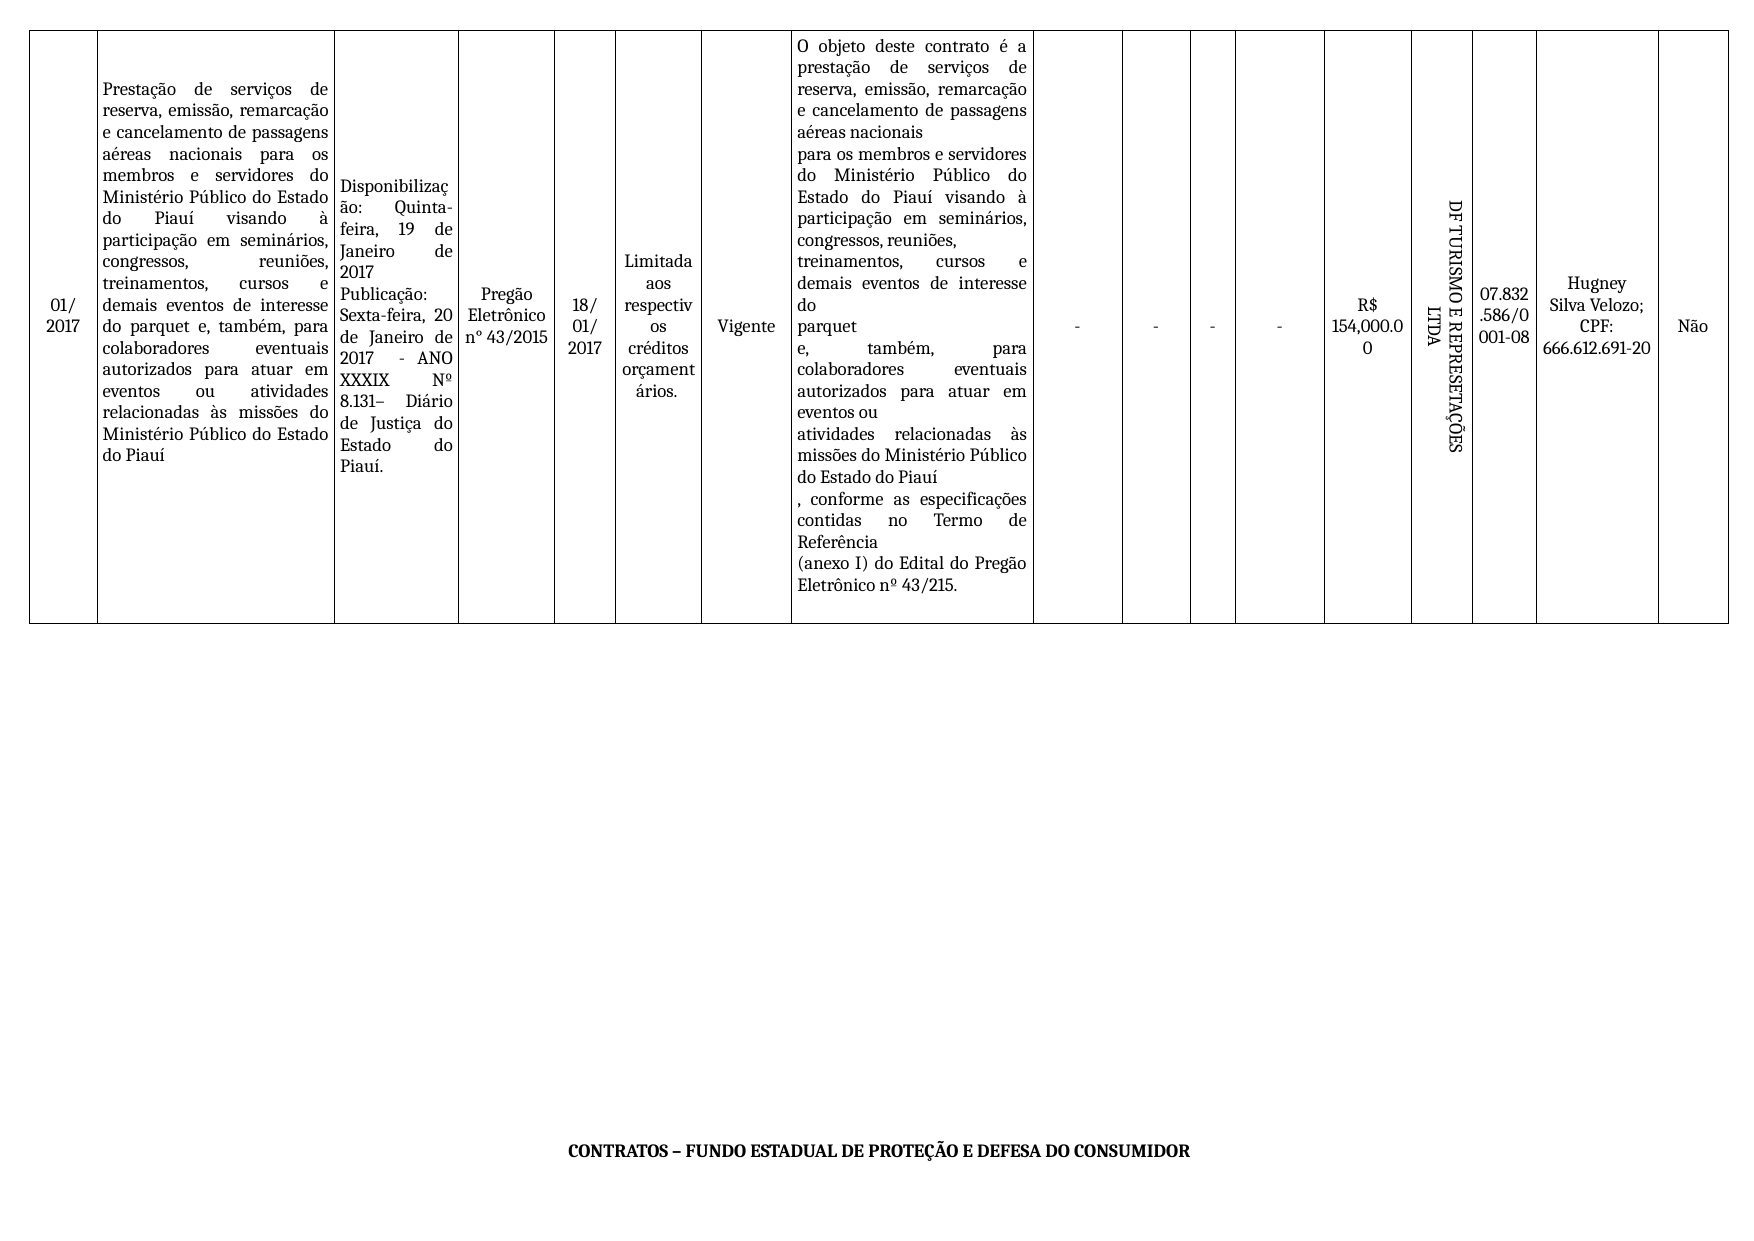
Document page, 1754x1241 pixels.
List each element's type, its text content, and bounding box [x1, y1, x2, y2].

table_cell - [1034, 31, 1122, 623]
table_cell Vigente [702, 31, 791, 623]
table_cell 18/ 01/ 2017 [555, 31, 615, 623]
table_cell Pregão Eletrônico n° 43/2015 [459, 31, 554, 623]
table_cell 07.832.586/0001-08 [1473, 31, 1536, 623]
table_cell - [1191, 31, 1235, 623]
table_cell Disponibilização: Quinta-feira, 19 de Janeiro de 2017 Publicação: Sexta-feira, 20 de Janeiro de 2017 - ANO XXXIX Nº 8.131– Diário de Justiça do Estado do Piauí. [335, 31, 458, 623]
table_cell Prestação de serviços de reserva, emissão, remarcação e cancelamento de passagens aéreas nacionais para os membros e servidores do Ministério Público do Estado do Piauí visando à participação em seminários, congressos, reuniões, treinamentos, cursos e demais eventos de interesse do parquet e, também, para colaboradores eventuais autorizados para atuar em eventos ou atividades relacionadas às missões do Ministério Público do Estado do Piauí [98, 31, 334, 623]
table_cell 01/ 2017 [30, 31, 97, 623]
table_cell O objeto deste contrato é a prestação de serviços de reserva, emissão, remarcação e cancelamento de passagens aéreas nacionais para os membros e servidores do Ministério Público do Estado do Piauí visando à participação em seminários, congressos, reuniões, treinamentos, cursos e demais eventos de interesse do parquet e, também, para colaboradores eventuais autorizados para atuar em eventos ou atividades relacionadas às missões do Ministério Público do Estado do Piauí , conforme as especificações contidas no Termo de Referência (anexo I) do Edital do Pregão Eletrônico nº 43/215. [792, 31, 1033, 623]
table_cell Não [1659, 31, 1728, 623]
table_cell Hugney Silva Velozo; CPF: 666.612.691-20 [1537, 31, 1658, 623]
table_cell R$ 154.000,00 [1325, 31, 1411, 623]
table_cell - [1123, 31, 1190, 623]
table_cell Limitada aos respectivos créditos orçamentários. [616, 31, 701, 623]
table_cell DF TURISMO E REPRESETAÇÕES LTDA [1412, 31, 1472, 623]
table_cell - [1236, 31, 1324, 623]
text CONTRATOS – FUNDO ESTADUAL DE PROTEÇÃO E DEFESA DO CONSUMIDOR [29, 1141, 1729, 1162]
